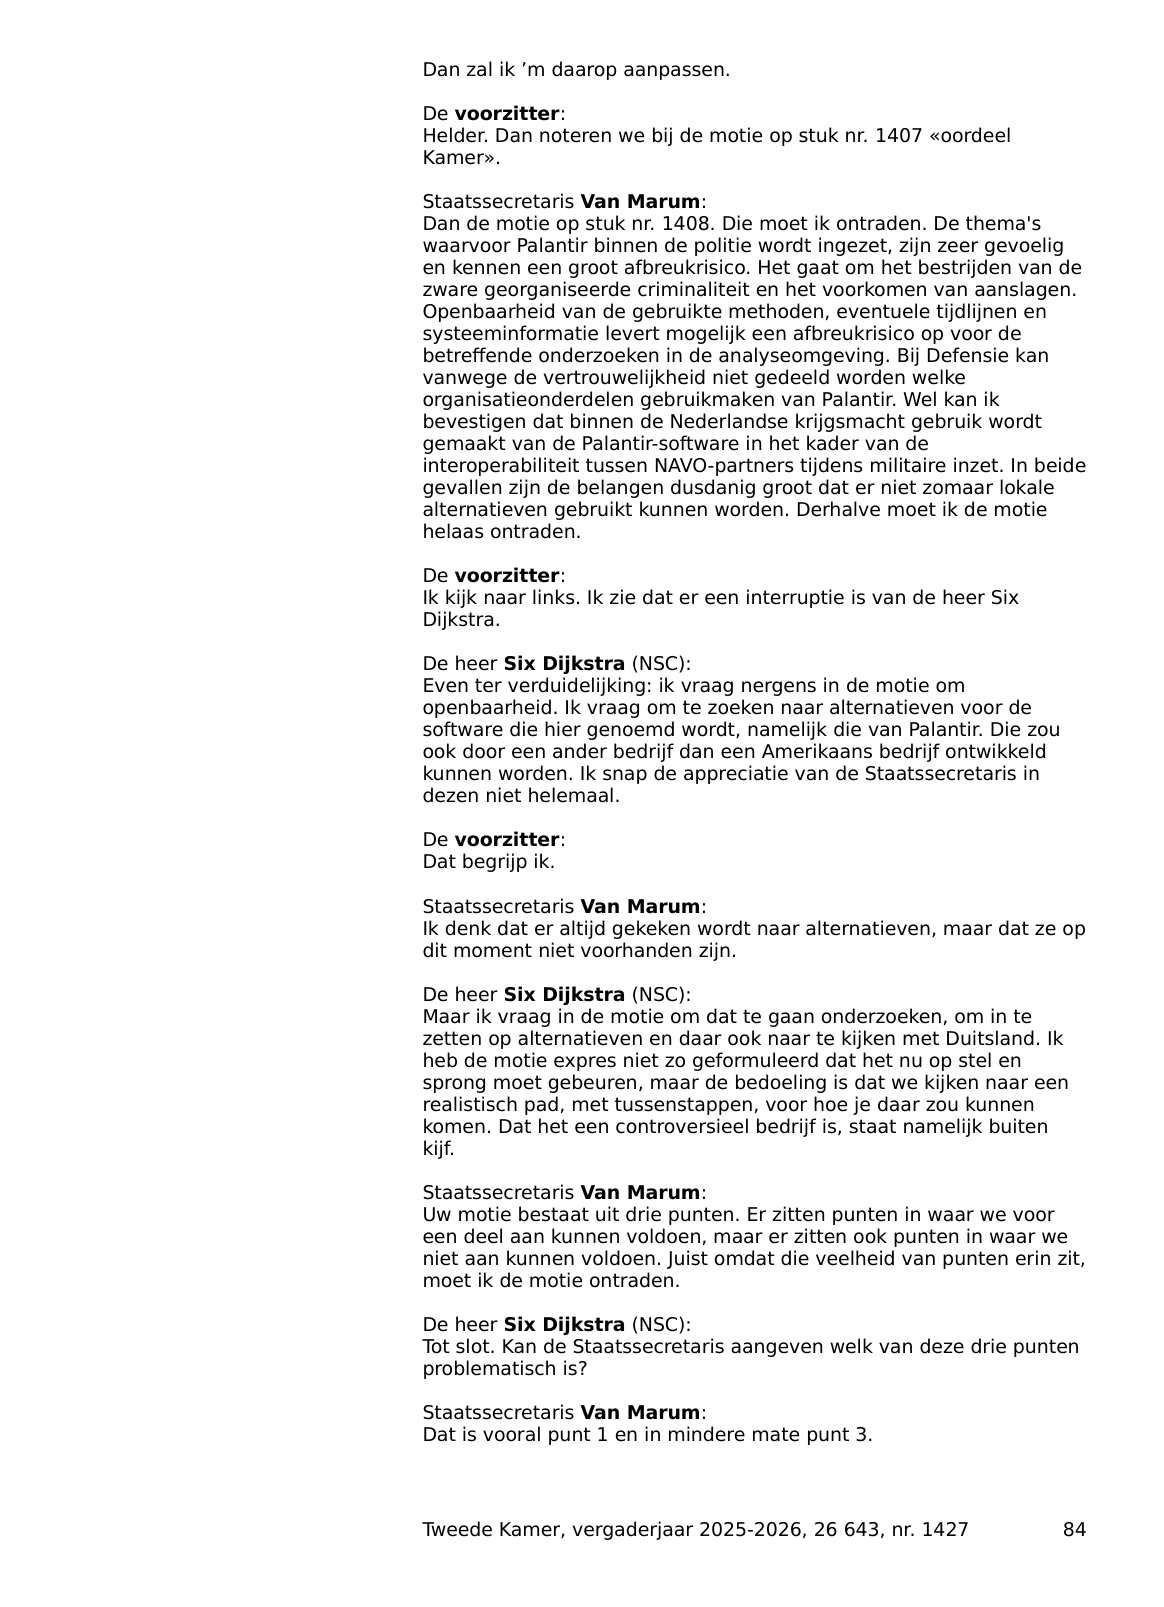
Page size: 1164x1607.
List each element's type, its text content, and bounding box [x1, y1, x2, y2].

text Dat begrijp ik. [422, 851, 1087, 873]
text De heer Six Dijkstra (NSC): [422, 653, 1087, 675]
text Uw motie bestaat uit drie punten. Er zitten punten in waar we voor een deel aan kunnen voldoen, maar er zitten ook punten in waar we niet aan kunnen voldoen. Juist omdat die veelheid van punten erin zit, moet ik de motie ontraden. [422, 1204, 1087, 1292]
text De heer Six Dijkstra (NSC): [422, 1314, 1087, 1336]
text Staatssecretaris Van Marum: [422, 1182, 1087, 1204]
text Tot slot. Kan de Staatssecretaris aangeven welk van deze drie punten problematisch is? [422, 1336, 1087, 1380]
text Even ter verduidelijking: ik vraag nergens in de motie om openbaarheid. Ik vraag om te zoeken naar alternatieven voor de software die hier genoemd wordt, namelijk die van Palantir. Die zou ook door een ander bedrijf dan een Amerikaans bedrijf ontwikkeld kunnen worden. Ik snap de appreciatie van de Staatssecretaris in dezen niet helemaal. [422, 675, 1087, 807]
text De voorzitter: [422, 565, 1087, 587]
text Staatssecretaris Van Marum: [422, 1402, 1087, 1424]
text Dan zal ik ’m daarop aanpassen. [422, 59, 1087, 81]
text Ik kijk naar links. Ik zie dat er een interruptie is van de heer Six Dijkstra. [422, 587, 1087, 631]
text Maar ik vraag in de motie om dat te gaan onderzoeken, om in te zetten op alternatieven en daar ook naar te kijken met Duitsland. Ik heb de motie expres niet zo geformuleerd dat het nu op stel en sprong moet gebeuren, maar de bedoeling is dat we kijken naar een realistisch pad, met tussenstappen, voor hoe je daar zou kunnen komen. Dat het een controversieel bedrijf is, staat namelijk buiten kijf. [422, 1006, 1087, 1159]
text Dan de motie op stuk nr. 1408. Die moet ik ontraden. De thema's waarvoor Palantir binnen de politie wordt ingezet, zijn zeer gevoelig en kennen een groot afbreukrisico. Het gaat om het bestrijden van de zware georganiseerde criminaliteit en het voorkomen van aanslagen. Openbaarheid van de gebruikte methoden, eventuele tijdlijnen en systeeminformatie levert mogelijk een afbreukrisico op voor de betreffende onderzoeken in de analyseomgeving. Bij Defensie kan vanwege de vertrouwelijkheid niet gedeeld worden welke organisatieonderdelen gebruikmaken van Palantir. Wel kan ik bevestigen dat binnen de Nederlandse krijgsmacht gebruik wordt gemaakt van de Palantir-software in het kader van de interoperabiliteit tussen NAVO-partners tijdens militaire inzet. In beide gevallen zijn de belangen dusdanig groot dat er niet zomaar lokale alternatieven gebruikt kunnen worden. Derhalve moet ik de motie helaas ontraden. [422, 213, 1087, 543]
text Staatssecretaris Van Marum: [422, 896, 1087, 917]
text Ik denk dat er altijd gekeken wordt naar alternatieven, maar dat ze op dit moment niet voorhanden zijn. [422, 917, 1087, 961]
text Helder. Dan noteren we bij de motie op stuk nr. 1407 «oordeel Kamer». [422, 125, 1087, 169]
text De voorzitter: [422, 103, 1087, 125]
text De voorzitter: [422, 829, 1087, 851]
text De heer Six Dijkstra (NSC): [422, 984, 1087, 1006]
text Dat is vooral punt 1 en in mindere mate punt 3. [422, 1424, 1087, 1446]
text Staatssecretaris Van Marum: [422, 191, 1087, 213]
